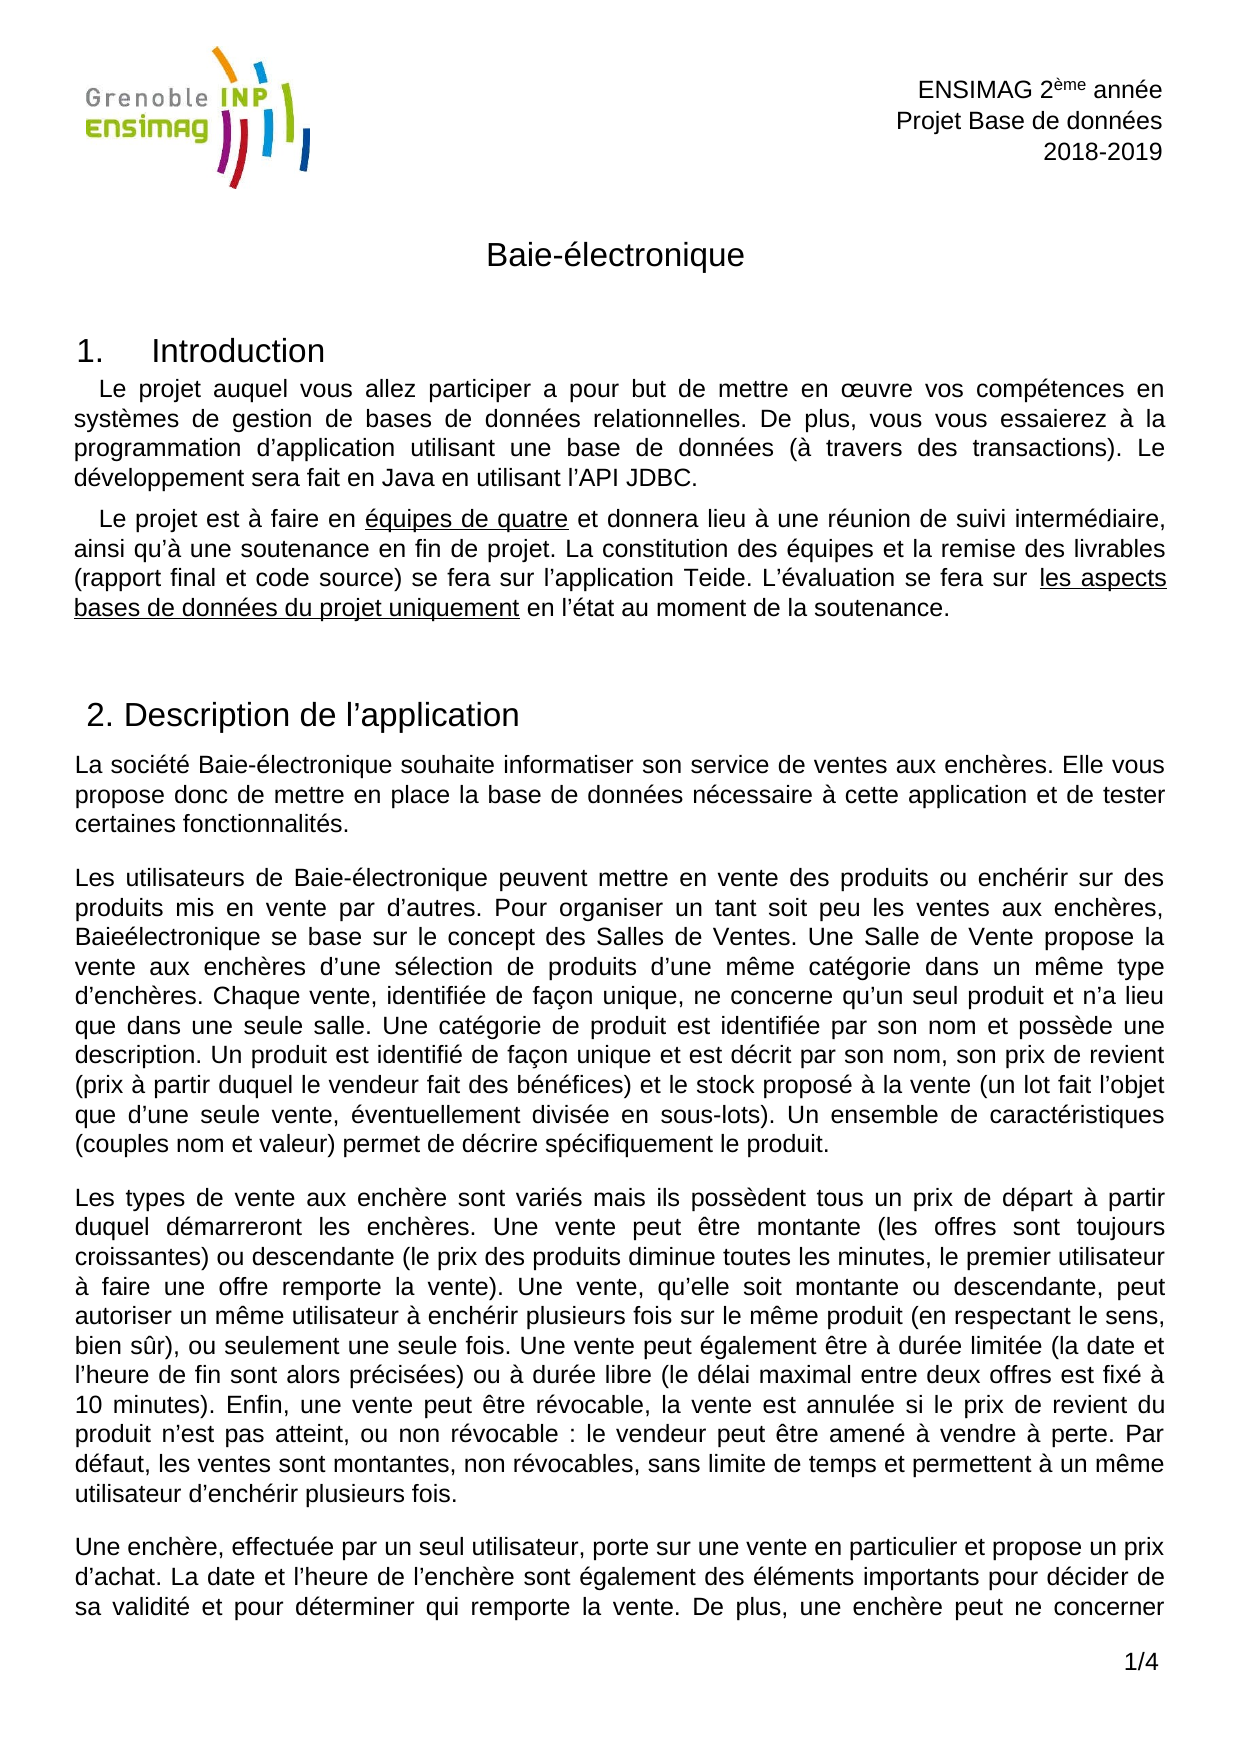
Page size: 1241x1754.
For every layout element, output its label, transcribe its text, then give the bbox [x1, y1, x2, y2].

text Une enchère, effectuée par un seul utilisateur, porte sur une vente en particulier et propose un prix d’achat. La date et l’heure de l’enchère sont également des éléments importants pour décider de sa validité et pour déterminer qui remporte la vente. De plus, une enchère peut ne concerner [74, 1532, 1167, 1620]
subtitle Introduction [76, 331, 1168, 369]
text [75, 137, 86, 166]
subtitle Description de l’application [86, 695, 1168, 733]
text Le projet auquel vous allez participer a pour but de mettre en œuvre vos compétences en systèmes de gestion de bases de données relationnelles. De plus, vous vous essaierez à la programmation d’application utilisant une base de données (à travers des transactions). Le développement sera fait en Java en utilisant l’API JDBC. [73, 374, 1167, 491]
text Projet Base de données [310, 106, 1169, 135]
text Le projet est à faire en équipes de quatre et donnera lieu à une réunion de suivi intermédiaire, ainsi qu’à une soutenance en fin de projet. La constitution des équipes et la remise des livrables (rapport final et code source) se fera sur l’application Teide. L’évaluation se fera sur les aspects bases de données du projet uniquement en l’état au moment de la soutenance. [73, 504, 1167, 621]
text 2018-2019 [310, 137, 1169, 166]
text Les utilisateurs de Baie-électronique peuvent mettre en vente des produits ou enchérir sur des produits mis en vente par d’autres. Pour organiser un tant soit peu les ventes aux enchères, Baieélectronique se base sur le concept des Salles de Ventes. Une Salle de Vente propose la vente aux enchères d’une sélection de produits d’une même catégorie dans un même type d’enchères. Chaque vente, identifiée de façon unique, ne concerne qu’un seul produit et n’a lieu que dans une seule salle. Une catégorie de produit est identifiée par son nom et possède une description. Un produit est identifié de façon unique et est décrit par son nom, son prix de revient (prix à partir duquel le vendeur fait des bénéfices) et le stock proposé à la vente (un lot fait l’objet que d’une seule vente, éventuellement divisée en sous-lots). Un ensemble de caractéristiques (couples nom et valeur) permet de décrire spécifiquement le produit. [74, 863, 1167, 1158]
text Les types de vente aux enchère sont variés mais ils possèdent tous un prix de départ à partir duquel démarreront les enchères. Une vente peut être montante (les offres sont toujours croissantes) ou descendante (le prix des produits diminue toutes les minutes, le premier utilisateur à faire une offre remporte la vente). Une vente, qu’elle soit montante ou descendante, peut autoriser un même utilisateur à enchérir plusieurs fois sur le même produit (en respectant le sens, bien sûr), ou seulement une seule fois. Une vente peut également être à durée limitée (la date et l’heure de fin sont alors précisées) ou à durée libre (le délai maximal entre deux offres est fixé à 10 minutes). Enfin, une vente peut être révocable, la vente est annulée si le prix de revient du produit n’est pas atteint, ou non révocable : le vendeur peut être amené à vendre à perte. Par défaut, les ventes sont montantes, non révocables, sans limite de temps et permettent à un même utilisateur d’enchérir plusieurs fois. [74, 1183, 1167, 1507]
text ENSIMAG 2ème année [310, 75, 1169, 104]
text Baie-électronique [75, 235, 1165, 273]
text La société Baie-électronique souhaite informatiser son service de ventes aux enchères. Elle vous propose donc de mettre en place la base de données nécessaire à cette application et de tester certaines fonctionnalités. [74, 750, 1167, 838]
